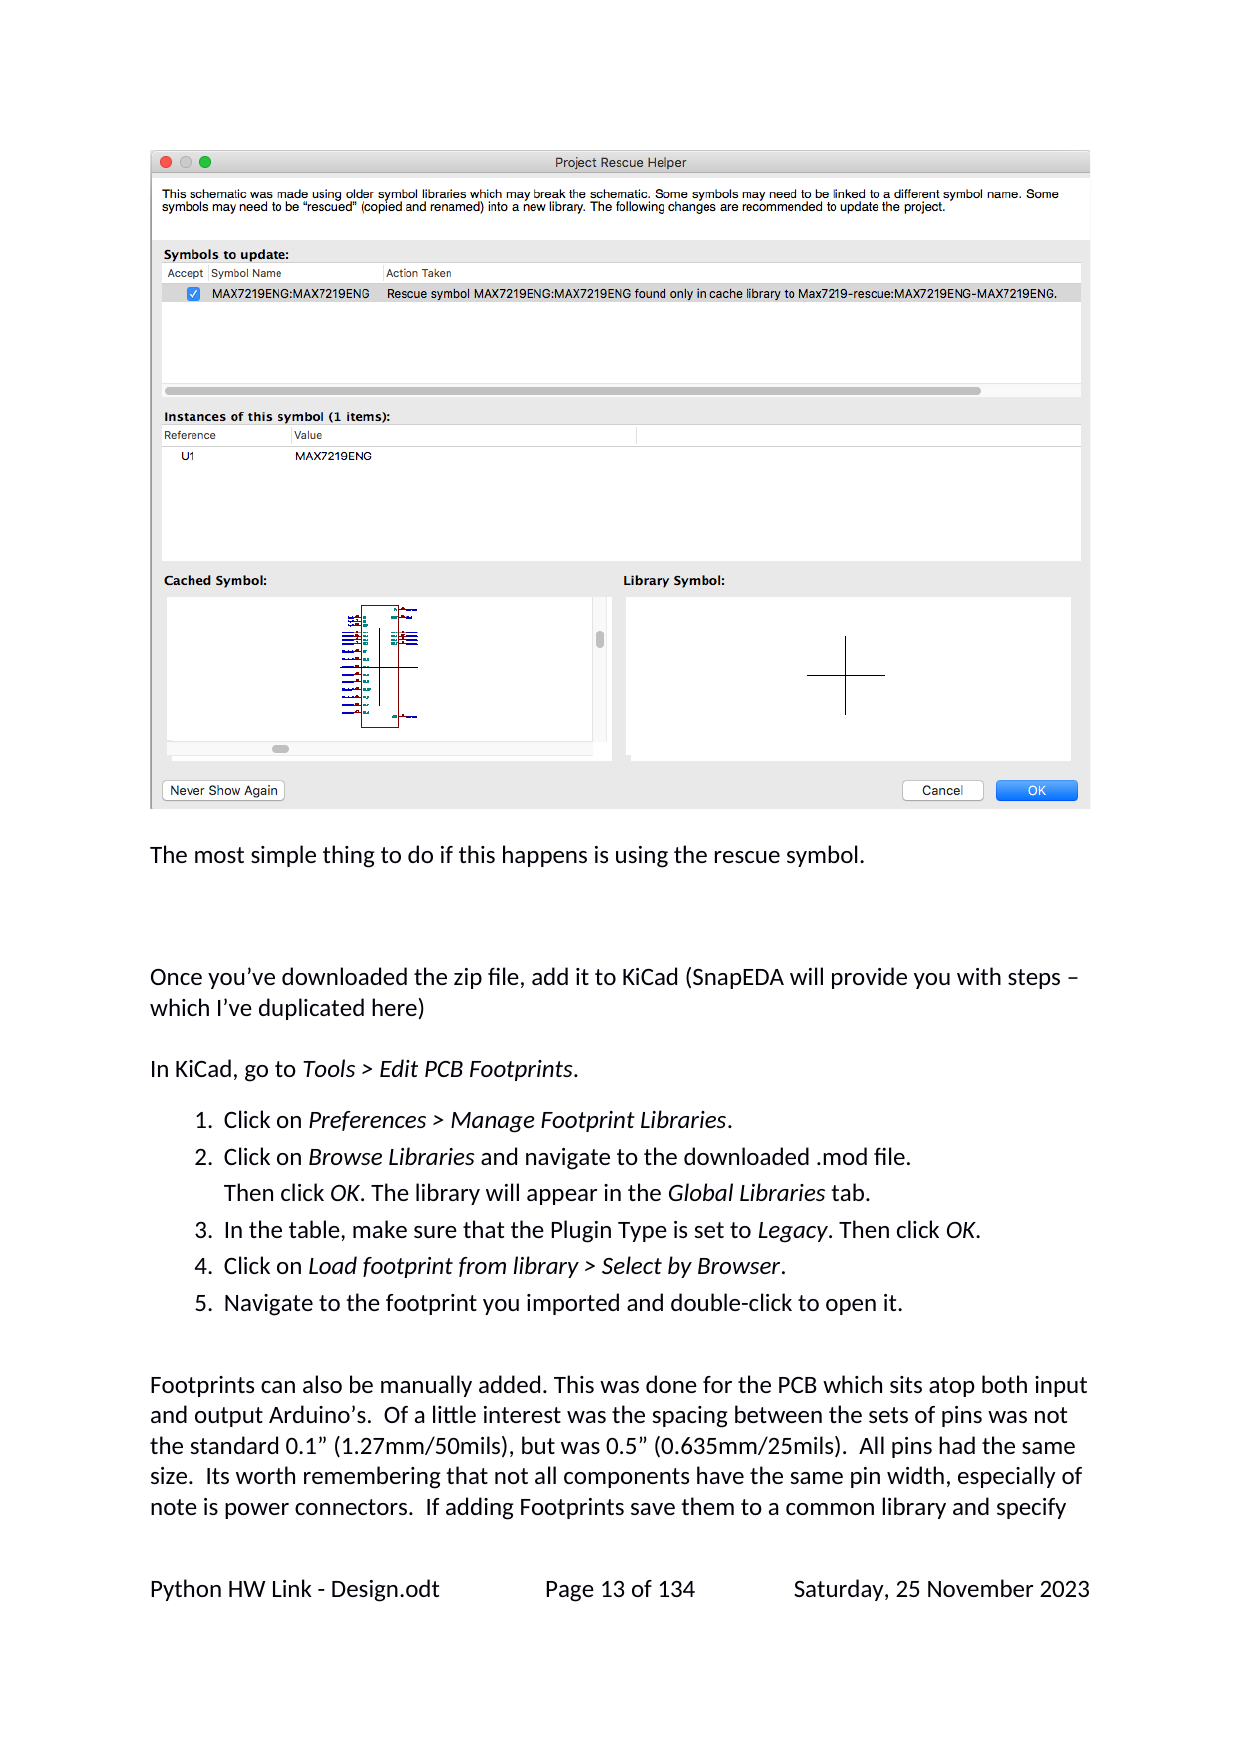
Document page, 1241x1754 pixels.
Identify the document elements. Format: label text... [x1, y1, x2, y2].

list Click on Browse Libraries and navigate to the downloaded .mod file. Then click OK. The library will appear in the Global Libraries tab. [194, 1141, 1090, 1208]
text The most simple thing to do if this happens is using the rescue symbol. [150, 839, 1090, 870]
text Once you’ve downloaded the zip file, add it to KiCad (SnapEDA will provide you with steps – which I’ve duplicated here) [150, 962, 1090, 1023]
list Click on Preferences > Manage Footprint Libraries. [194, 1104, 1090, 1135]
text In KiCad, go to Tools > Edit PCB Footprints. [150, 1053, 1090, 1084]
list Click on Load footprint from library > Select by Browser. [194, 1251, 1090, 1281]
text Footprints can also be manually added. This was done for the PCB which sits atop both input and output Arduino’s. Of a little interest was the spacing between the sets of pins was not the standard 0.1” (1.27mm/50mils), but was 0.5” (0.635mm/25mils). All pins had the same size. Its worth remembering that not all components have the same pin width, especially of note is power connectors. If adding Footprints save them to a common library and specify [150, 1369, 1090, 1521]
picture [150, 150, 1091, 809]
list Navigate to the footprint you imported and double-click to open it. [194, 1287, 1090, 1318]
list In the table, make sure that the Plugin Type is set to Legacy. Then click OK. [194, 1214, 1090, 1244]
